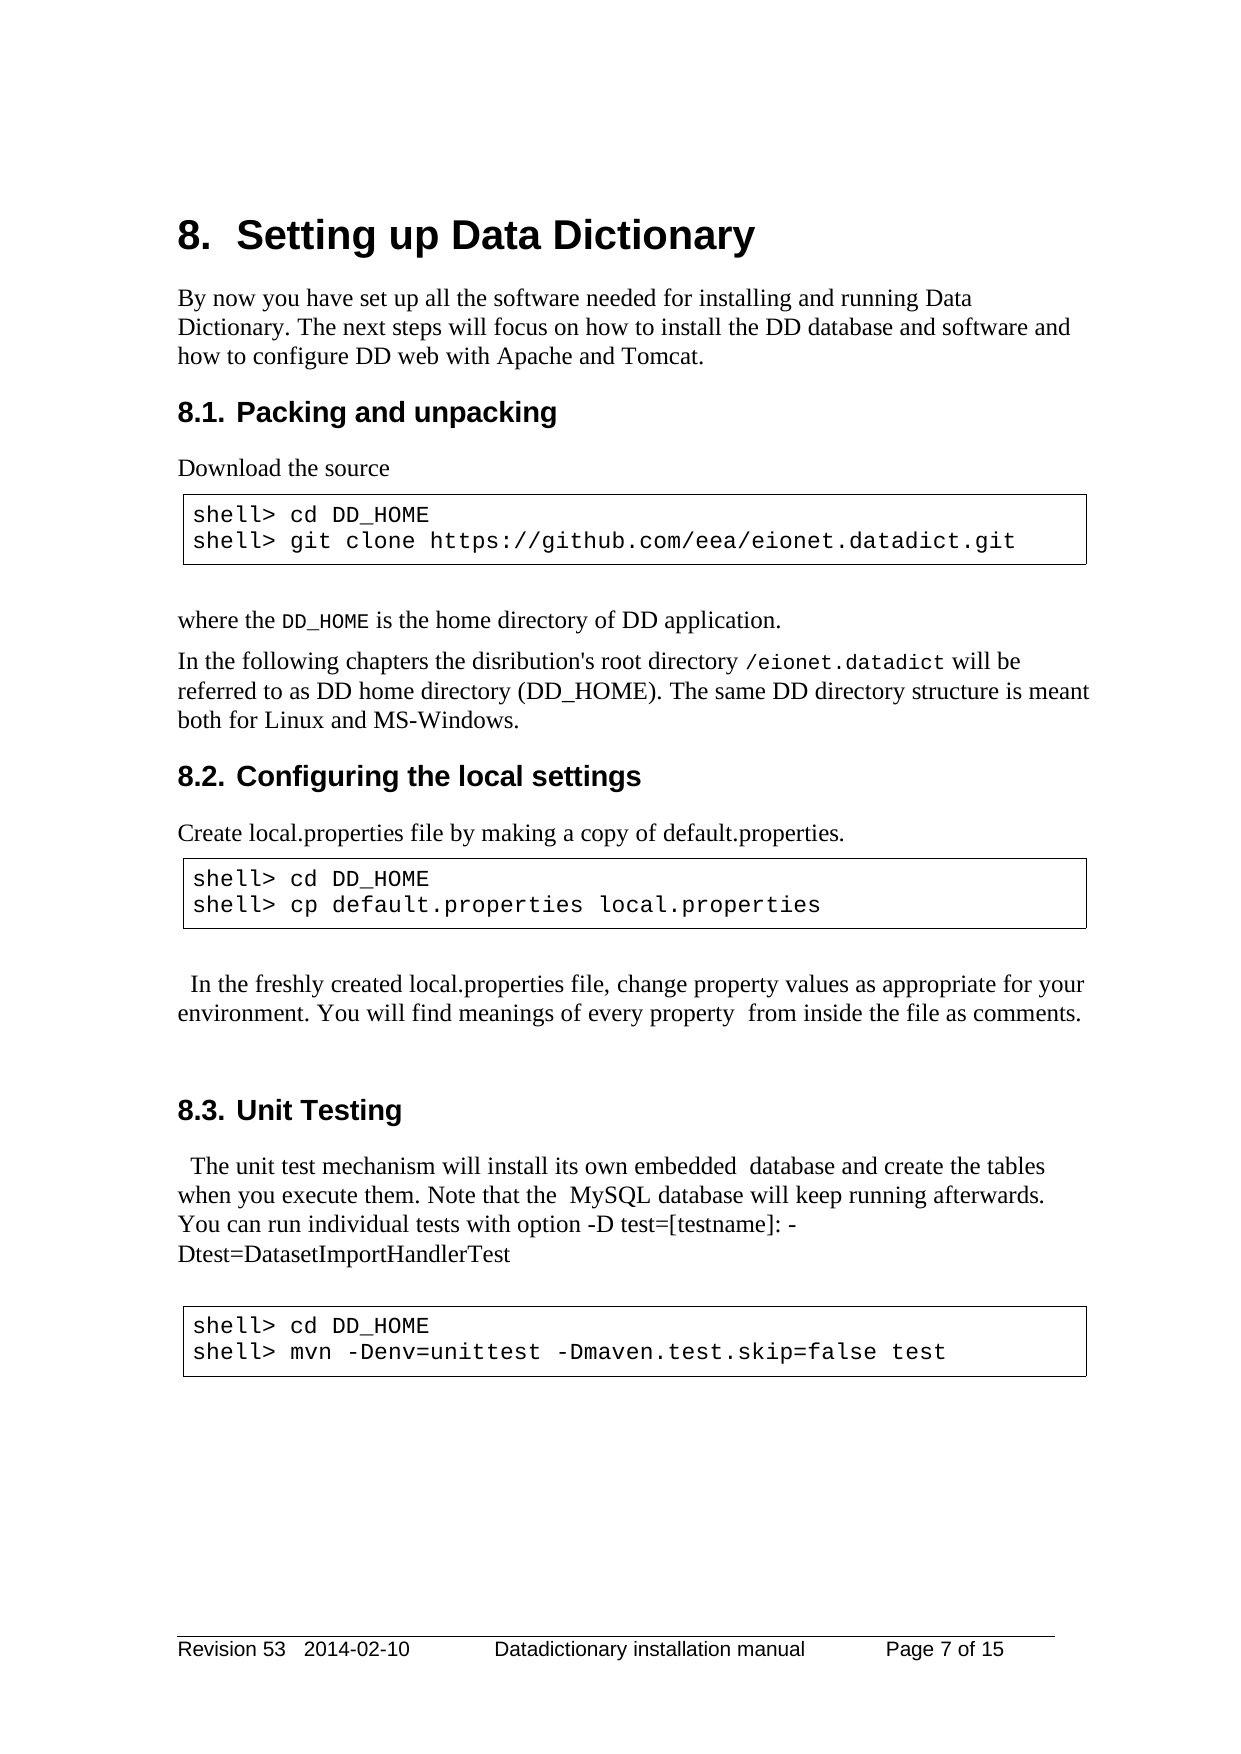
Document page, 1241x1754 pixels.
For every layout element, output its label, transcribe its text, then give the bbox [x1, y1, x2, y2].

text shell> cd DD_HOME [184, 495, 1086, 520]
text shell> cd DD_HOME [184, 859, 1086, 884]
text Create local.properties file by making a copy of default.properties. [177, 817, 1092, 847]
text shell> cd DD_HOME [184, 1307, 1086, 1332]
text shell> git clone https://github.com/eea/eionet.datadict.git [184, 520, 1086, 564]
text In the freshly created local.properties file, change property values as appropriate for your environment. You will find meanings of every property from inside the file as comments. [177, 969, 1092, 1027]
subtitle Configuring the local settings [177, 759, 1092, 793]
text shell> mvn -Denv=unittest -Dmaven.test.skip=false test [184, 1332, 1086, 1376]
text In the following chapters the disribution's root directory /eionet.datadict will be referred to as DD home directory (DD_HOME). The same DD directory structure is meant both for Linux and MS-Windows. [177, 646, 1092, 734]
subtitle Packing and unpacking [177, 395, 1092, 428]
text Download the source [177, 453, 1092, 482]
text where the DD_HOME is the home directory of DD application. [177, 604, 1092, 634]
text By now you have set up all the software needed for installing and running Data Dictionary. The next steps will focus on how to install the DD database and software and how to configure DD web with Apache and Tomcat. [177, 283, 1092, 370]
subtitle Unit Testing [177, 1093, 1092, 1126]
text The unit test mechanism will install its own embedded database and create the tables when you execute them. Note that the MySQL database will keep running afterwards. You can run individual tests with option -D test=[testname]: -Dtest=DatasetImportHandlerTest [177, 1151, 1092, 1267]
text shell> cp default.properties local.properties [184, 884, 1086, 928]
subtitle Setting up Data Dictionary [177, 210, 1092, 258]
